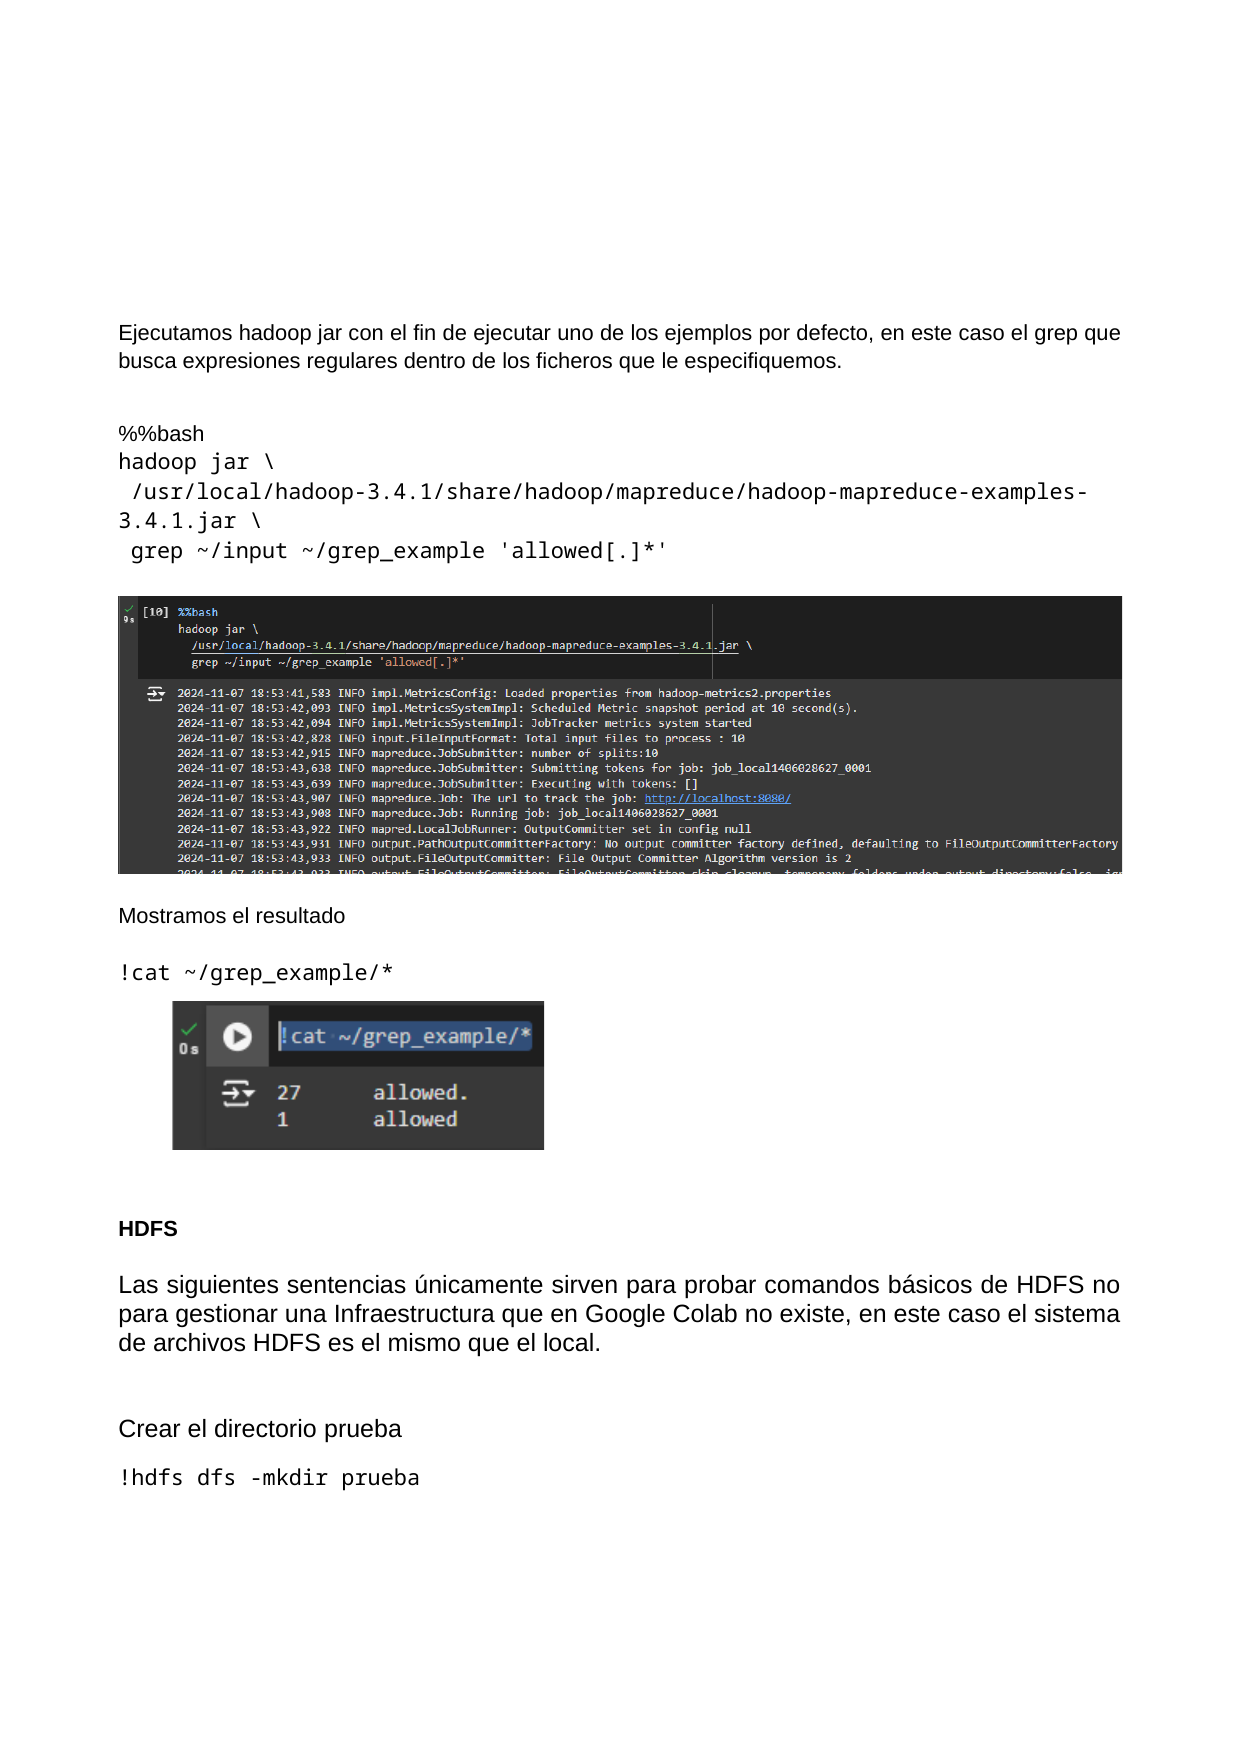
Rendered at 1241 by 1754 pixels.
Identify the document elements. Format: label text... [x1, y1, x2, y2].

text grep ~/input ~/grep_example 'allowed[.]*' [118, 535, 1122, 565]
picture [118, 596, 1123, 874]
text /usr/local/hadoop-3.4.1/share/hadoop/mapreduce/hadoop-mapreduce-examples-3.4.1.jar \ [118, 476, 1122, 535]
text Las siguientes sentencias únicamente sirven para probar comandos básicos de HDFS no para gestionar una Infraestructura que en Google Colab no existe, en este caso el sistema de archivos HDFS es el mismo que el local. [118, 1270, 1122, 1357]
text HDFS [118, 1216, 1122, 1242]
text Crear el directorio prueba [118, 1414, 1122, 1443]
text Ejecutamos hadoop jar con el fin de ejecutar uno de los ejemplos por defecto, en este caso el grep que busca expresiones regulares dentro de los ficheros que le especifiquemos. [118, 319, 1122, 373]
text Mostramos el resultado [118, 903, 1122, 928]
text !cat ~/grep_example/* [118, 957, 1122, 986]
text hadoop jar \ [118, 446, 1122, 476]
picture [172, 1001, 545, 1150]
text !hdfs dfs -mkdir prueba [118, 1462, 1122, 1491]
text %%bash [118, 421, 1122, 446]
